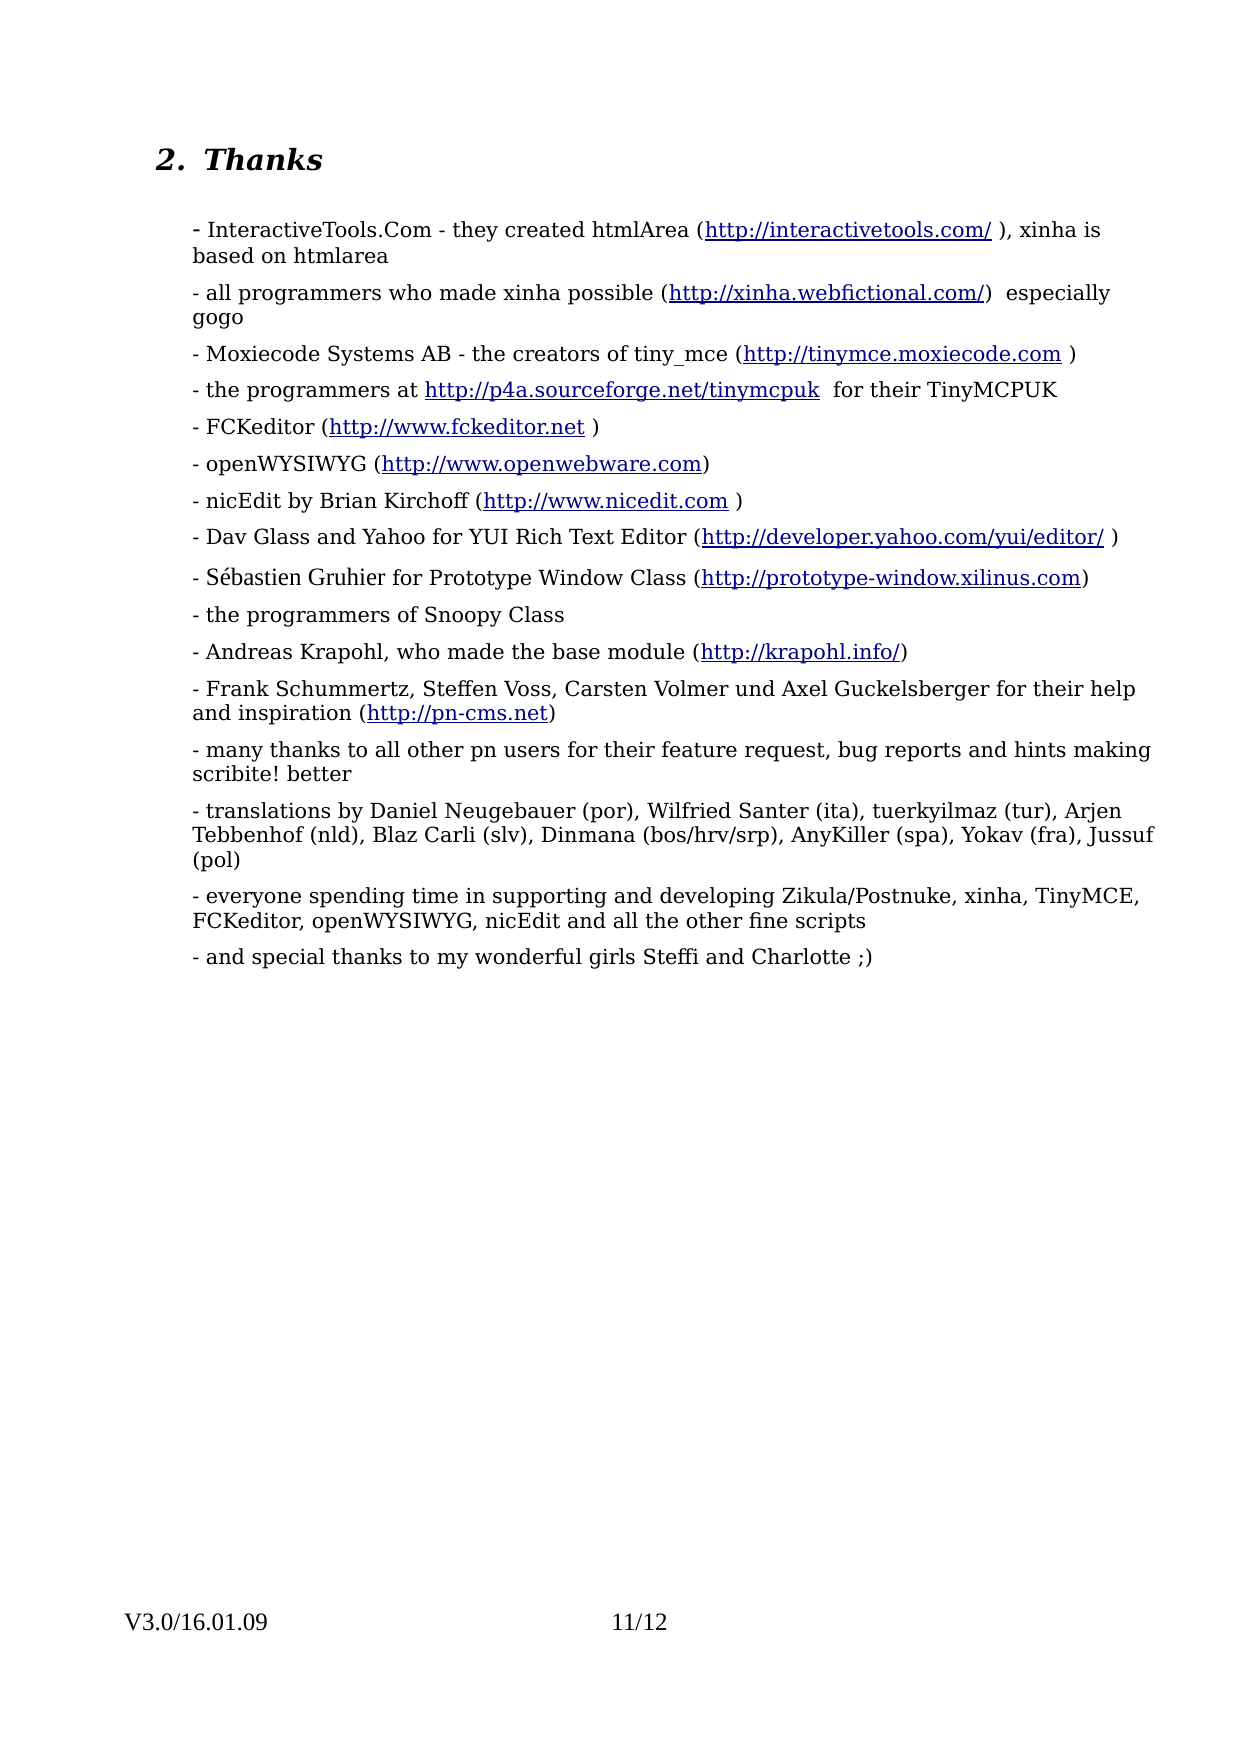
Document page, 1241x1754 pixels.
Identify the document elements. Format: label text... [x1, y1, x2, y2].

text - and special thanks to my wonderful girls Steffi and Charlotte ;) [192, 945, 1160, 970]
text - the programmers at http://p4a.sourceforge.net/tinymcpuk for their TinyMCPUK [192, 378, 1160, 403]
text - Sébastien Gruhier for Prototype Window Class (http://prototype-window.xilinus.com) [192, 562, 1160, 591]
text - Dav Glass and Yahoo for YUI Rich Text Editor (http://developer.yahoo.com/yui/editor/ ) [192, 525, 1160, 550]
text - nicEdit by Brian Kirchoff (http://www.nicedit.com ) [192, 489, 1160, 513]
subtitle Thanks [156, 143, 1160, 177]
text - many thanks to all other pn users for their feature request, bug reports and hints making scribite! better [192, 738, 1160, 787]
text - FCKeditor (http://www.fckeditor.net ) [192, 415, 1160, 439]
text - Andreas Krapohl, who made the base module (http://krapohl.info/) [192, 640, 1160, 664]
text - Frank Schummertz, Steffen Voss, Carsten Volmer und Axel Guckelsberger for their help and inspiration (http://pn-cms.net) [192, 677, 1160, 726]
text - all programmers who made xinha possible (http://xinha.webfictional.com/) especially gogo [192, 281, 1160, 329]
subtitle - InteractiveTools.Com - they created htmlArea (http://interactivetools.com/ ), xinha is based on htmlarea [192, 215, 1160, 268]
text - openWYSIWYG (http://www.openwebware.com) [192, 452, 1160, 476]
text - translations by Daniel Neugebauer (por), Wilfried Santer (ita), tuerkyilmaz (tur), Arjen Tebbenhof (nld), Blaz Carli (slv), Dinmana (bos/hrv/srp), AnyKiller (spa), Yokav (fra), Jussuf (pol) [192, 799, 1160, 872]
text - the programmers of Snoopy Class [192, 603, 1160, 628]
text - everyone spending time in supporting and developing Zikula/Postnuke, xinha, TinyMCE, FCKeditor, openWYSIWYG, nicEdit and all the other fine scripts [192, 884, 1160, 933]
text - Moxiecode Systems AB - the creators of tiny_mce (http://tinymce.moxiecode.com ) [192, 342, 1160, 366]
